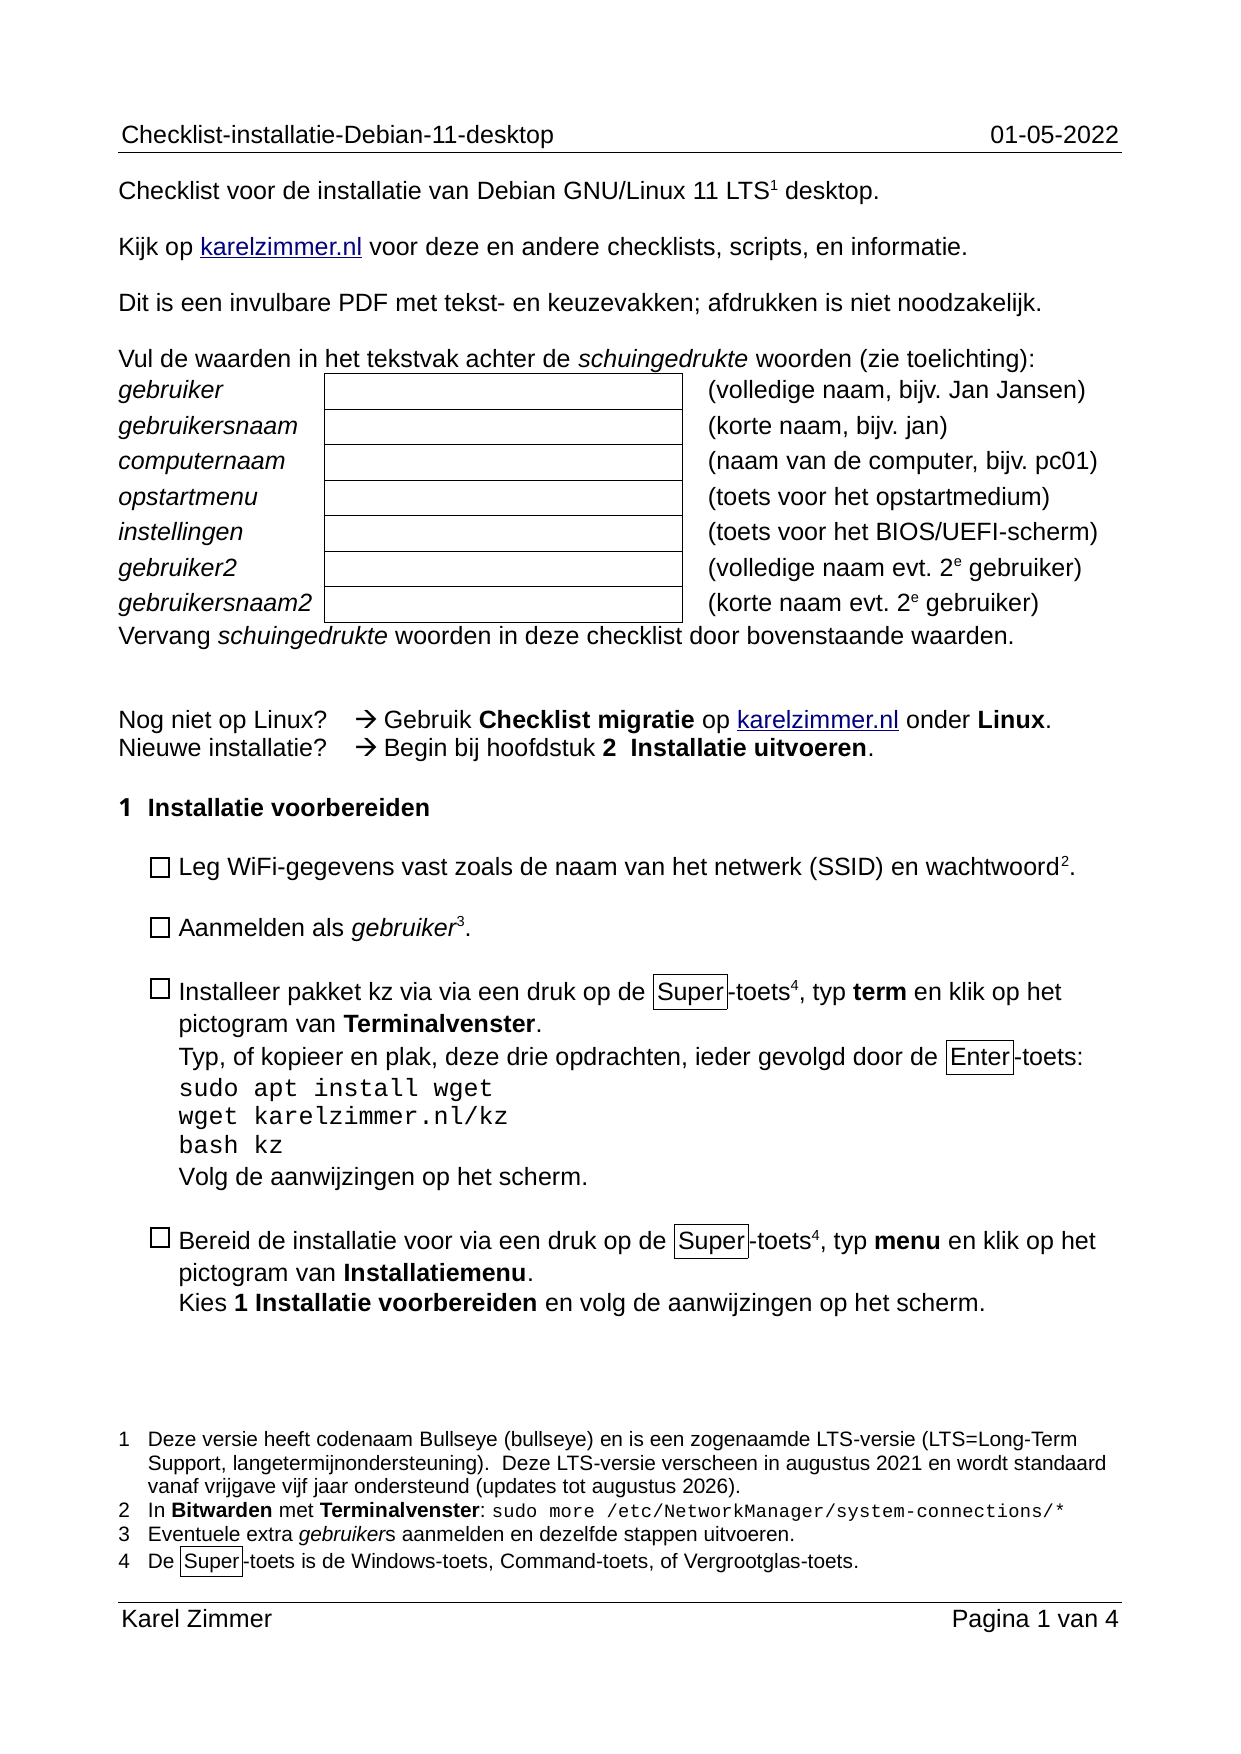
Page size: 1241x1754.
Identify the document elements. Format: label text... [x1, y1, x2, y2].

text Vul de waarden in het tekstvak achter de schuingedrukte woorden (zie toelichting): [118, 345, 1122, 373]
table_header [141, 852, 177, 882]
table_cell Bereid de installatie voor via een druk op de Super-toets4, typ menu en klik op het pictogram van Installatiemenu. [177, 1222, 1120, 1288]
list Installatie voorbereiden [118, 790, 1122, 824]
text Deze versie heeft codenaam Bullseye (bullseye) en is een zogenaamde LTS-versie (LTS=Long-Term Support, langetermijnondersteuning). Deze LTS-versie verscheen in augustus 2021 en wordt standaard vanaf vrijgave vijf jaar ondersteund (updates tot augustus 2026). [118, 1428, 1122, 1498]
text Dit is een invulbare PDF met tekst- en keuzevakken; afdrukken is niet noodzakelijk. [118, 289, 1122, 317]
text gebruiker2 [118, 551, 324, 586]
text (korte naam evt. 2e gebruiker) [683, 586, 1122, 622]
table_cell [141, 1192, 177, 1222]
table_cell Kies 1 Installatie voorbereiden en volg de aanwijzingen op het scherm. [177, 1288, 1120, 1318]
table_cell [141, 1222, 177, 1288]
text (toets voor het BIOS/UEFI-scherm) [683, 515, 1122, 551]
text (toets voor het opstartmedium) [683, 480, 1122, 515]
table_cell Aanmelden als gebruiker. [177, 913, 1120, 943]
text gebruiker [118, 373, 324, 409]
text gebruikersnaam2 [118, 586, 324, 622]
table_header Leg WiFi-gegevens vast zoals de naam van het netwerk (SSID) en wachtwoord. [177, 852, 1120, 882]
table_cell [141, 1039, 177, 1162]
table_cell [141, 1162, 177, 1192]
text (naam van de computer, bijv. pc01) [683, 444, 1122, 480]
text Checklist voor de installatie van Debian GNU/Linux 11 LTS desktop. [118, 177, 1122, 205]
table_cell [177, 943, 1120, 973]
table_cell [141, 1288, 177, 1318]
text instellingen [118, 515, 324, 551]
text Nieuwe installatie?  Begin bij hoofdstuk 2 Installatie uitvoeren. [118, 734, 1122, 762]
text (volledige naam evt. 2e gebruiker) [683, 551, 1122, 586]
text Kijk op karelzimmer.nl voor deze en andere checklists, scripts, en informatie. [118, 233, 1122, 261]
table_cell Typ, of kopieer en plak, deze drie opdrachten, ieder gevolgd door de Enter-toets: sudo apt install wget wget karelzimmer.nl/kz bash kz [177, 1039, 1120, 1162]
table_cell Installeer pakket kz via via een druk op de Super-toets, typ term en klik op het pictogram van Terminalvenster. [177, 973, 1120, 1039]
text (volledige naam, bijv. Jan Jansen) [683, 373, 1122, 409]
text (korte naam, bijv. jan) [683, 409, 1122, 444]
table_cell [141, 943, 177, 973]
text computernaam [118, 444, 324, 480]
table_cell [177, 882, 1120, 913]
table_cell [141, 882, 177, 913]
text Vervang schuingedrukte woorden in deze checklist door bovenstaande waarden. [118, 622, 1122, 650]
table_cell [177, 1192, 1120, 1222]
text gebruikersnaam [118, 409, 324, 444]
table_cell [141, 973, 177, 1039]
table_cell Volg de aanwijzingen op het scherm. [177, 1162, 1120, 1192]
table_cell [141, 913, 177, 943]
text opstartmenu [118, 480, 324, 515]
text Nog niet op Linux?  Gebruik Checklist migratie op karelzimmer.nl onder Linux. [118, 706, 1122, 734]
